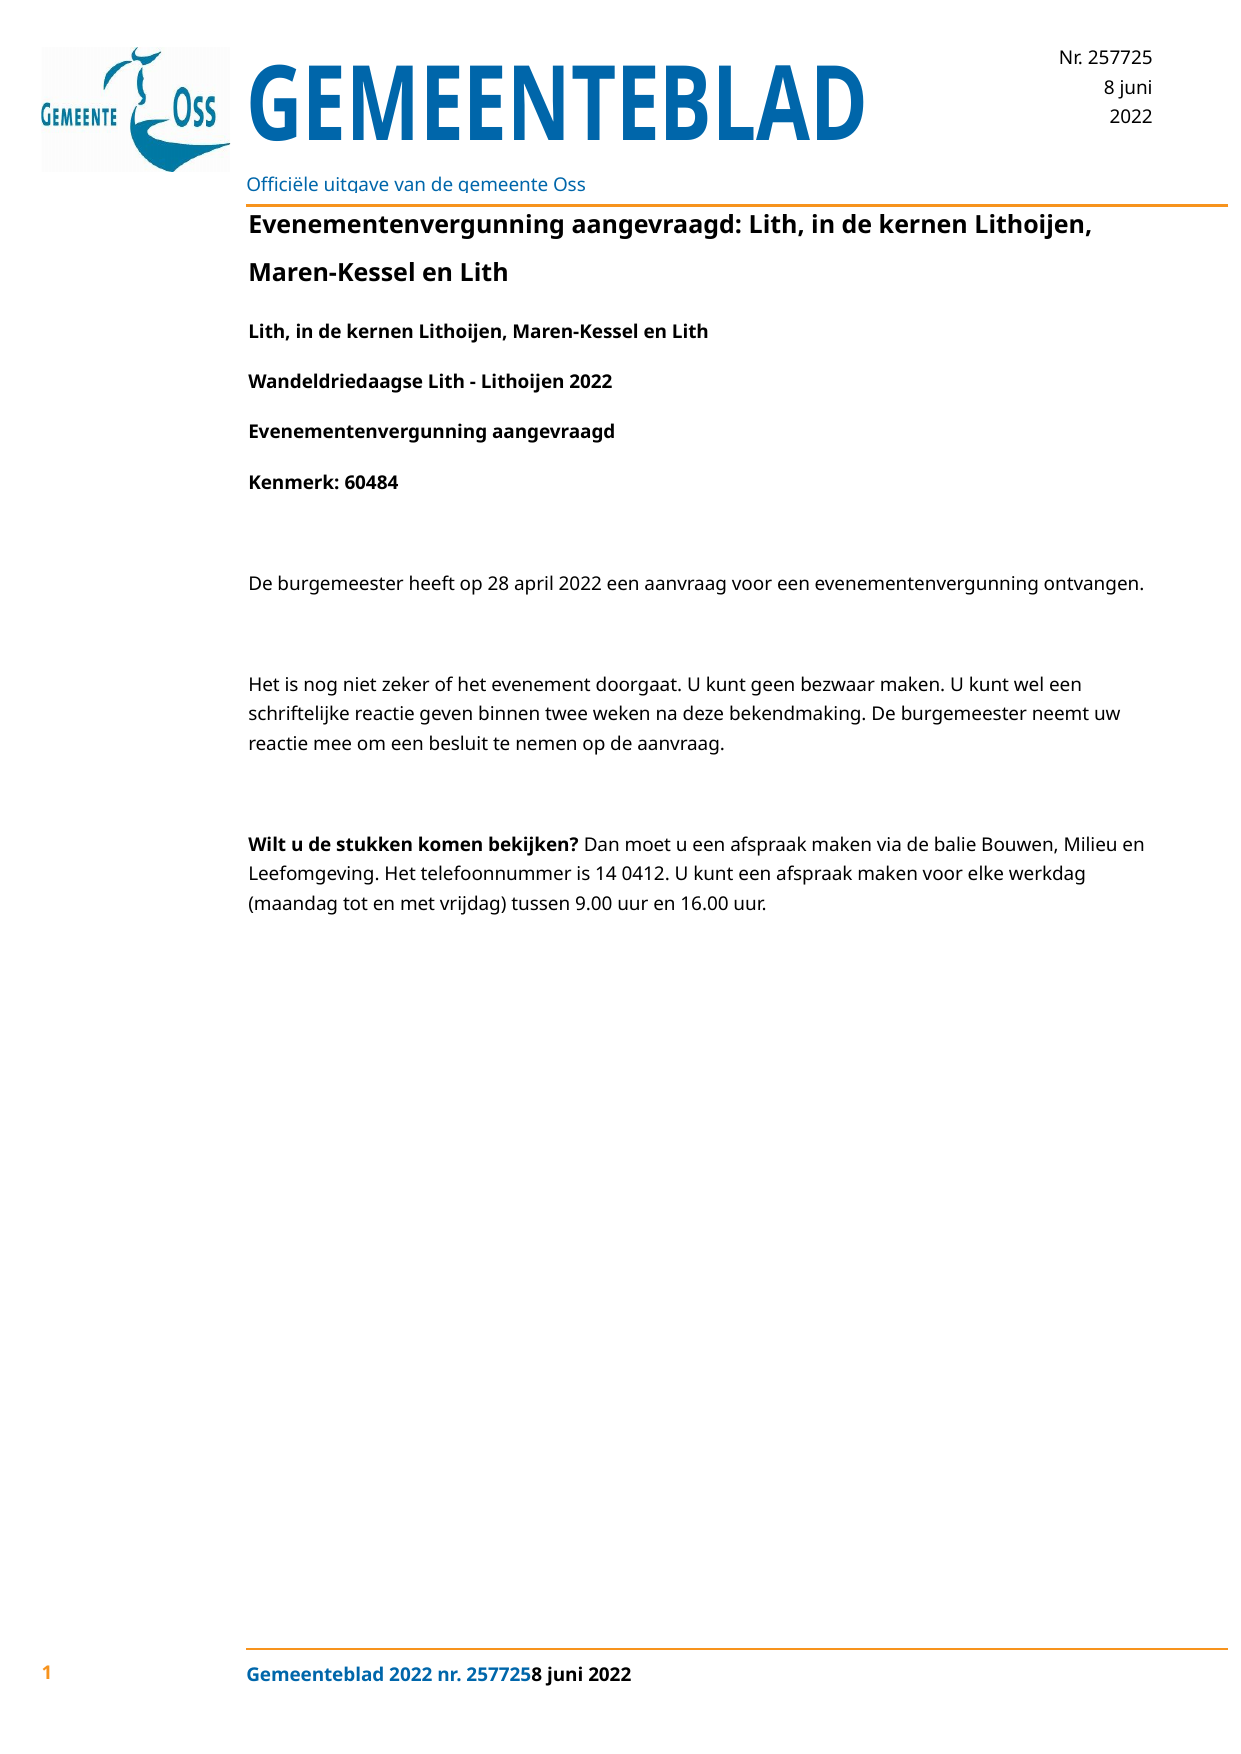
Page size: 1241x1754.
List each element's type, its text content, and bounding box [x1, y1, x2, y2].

text Het is nog niet zeker of het evenement doorgaat. U kunt geen bezwaar maken. U kunt wel een schriftelijke reactie geven binnen twee weken na deze bekendmaking. De burgemeester neemt uw reactie mee om een besluit te nemen op de aanvraag. [248, 671, 1152, 756]
text Wilt u de stukken komen bekijken? Dan moet u een afspraak maken via de balie Bouwen, Milieu en Leefomgeving. Het telefoonnummer is 14 0412. U kunt een afspraak maken voor elke werkdag (maandag tot en met vrijdag) tussen 9.00 uur en 16.00 uur. [248, 831, 1152, 916]
text Evenementenvergunning aangevraagd [248, 419, 1152, 444]
text Lith, in de kernen Lithoijen, Maren-Kessel en Lith [248, 318, 1152, 344]
text Kenmerk: 60484 [248, 469, 1152, 495]
text Wandeldriedaagse Lith - Lithoijen 2022 [248, 368, 1152, 394]
text De burgemeester heeft op 28 april 2022 een aanvraag voor een evenementenvergunning ontvangen. [248, 570, 1152, 596]
text Evenementenvergunning aangevraagd: Lith, in de kernen Lithoijen, Maren-Kessel en Lith [248, 207, 1152, 288]
picture [41, 47, 231, 172]
